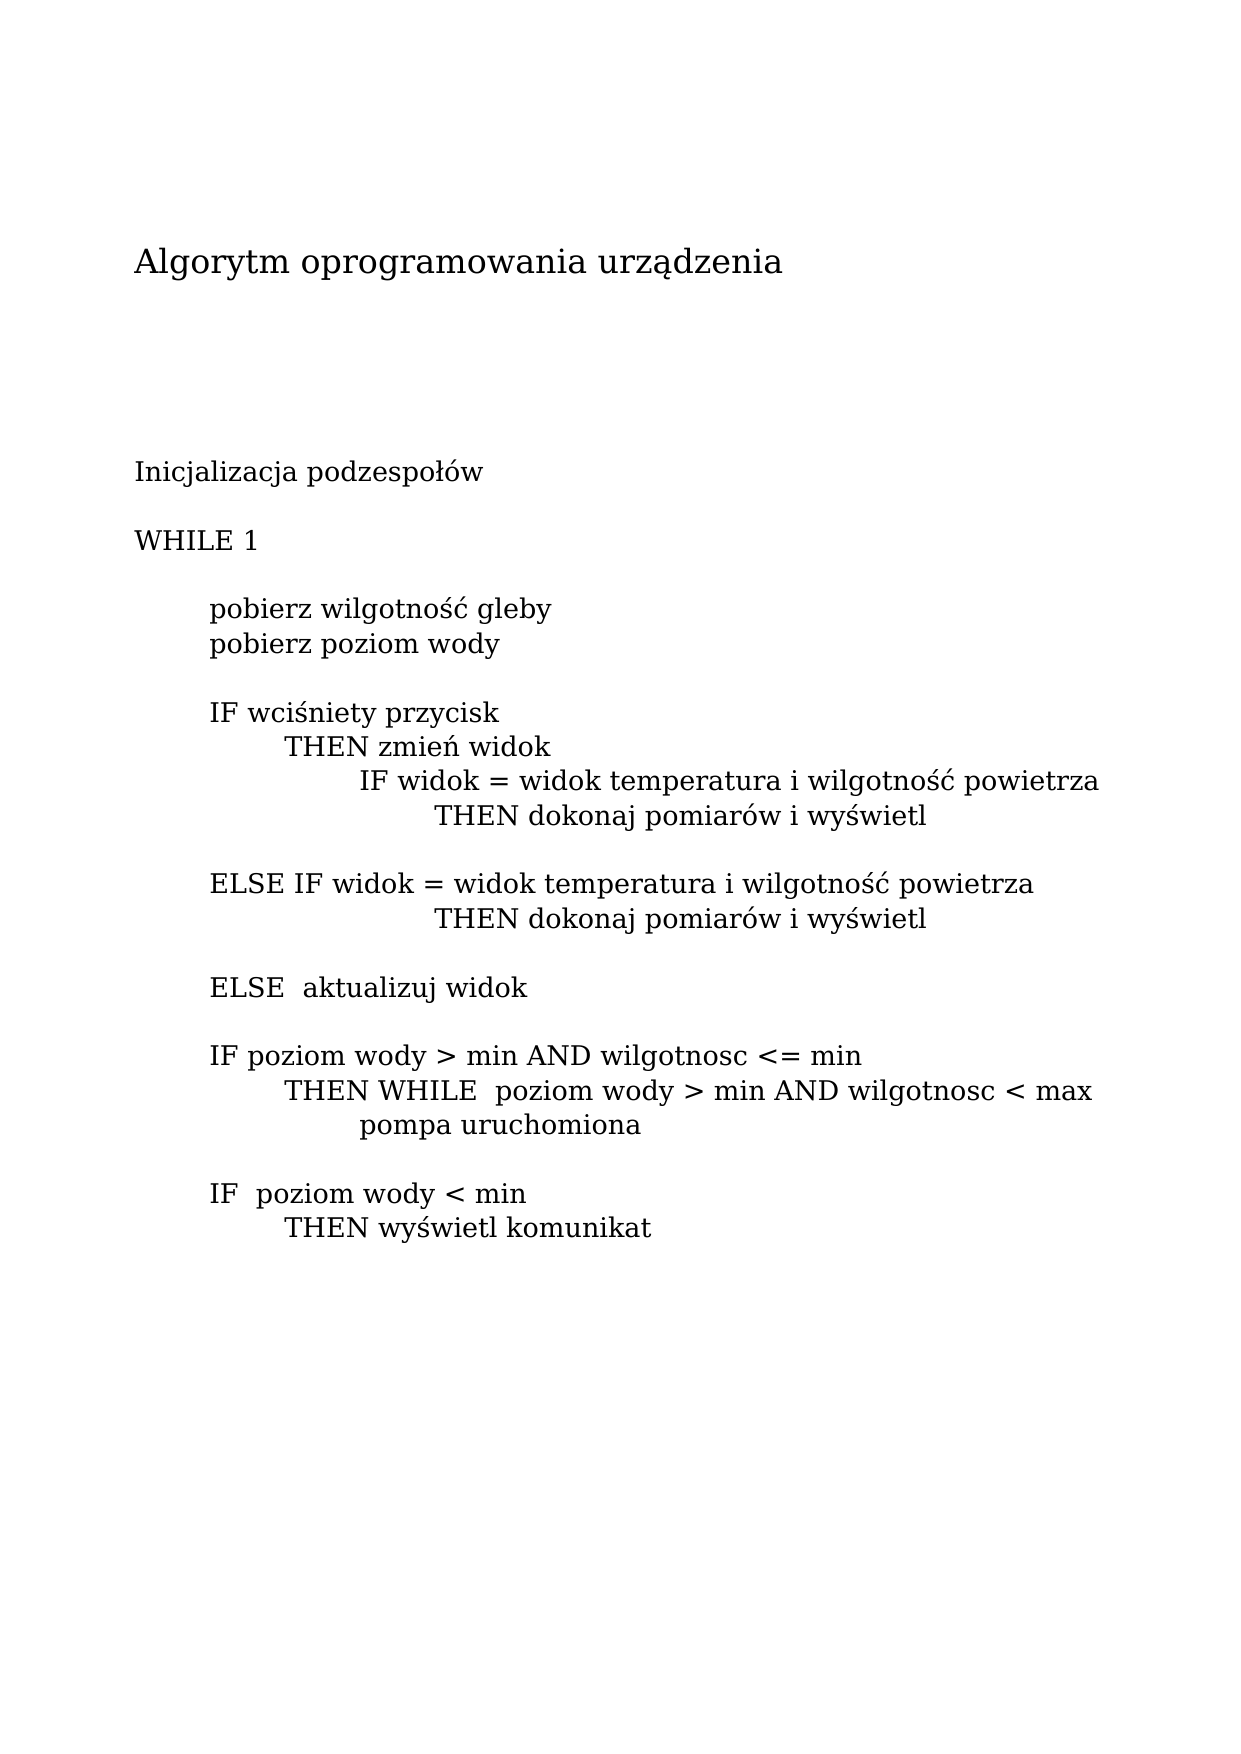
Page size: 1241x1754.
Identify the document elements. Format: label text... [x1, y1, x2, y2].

text ELSE aktualizuj widok [134, 972, 1181, 1003]
text THEN zmień widok [134, 731, 1181, 763]
text pobierz wilgotność gleby [134, 594, 1181, 625]
text THEN dokonaj pomiarów i wyświetl [134, 800, 1181, 832]
text Algorytm oprogramowania urządzenia [134, 243, 1181, 282]
text Inicjalizacja podzespołów [134, 456, 1181, 488]
text pompa uruchomiona [134, 1109, 1181, 1141]
text THEN WHILE poziom wody > min AND wilgotnosc < max [134, 1075, 1181, 1107]
text IF poziom wody < min [134, 1178, 1181, 1210]
text THEN dokonaj pomiarów i wyświetl [134, 903, 1181, 935]
text IF wciśniety przycisk [134, 697, 1181, 728]
text THEN wyświetl komunikat [134, 1213, 1181, 1244]
text IF widok = widok temperatura i wilgotność powietrza [134, 766, 1181, 797]
text pobierz poziom wody [134, 628, 1181, 660]
text ELSE IF widok = widok temperatura i wilgotność powietrza [134, 869, 1181, 900]
text WHILE 1 [134, 525, 1181, 557]
text IF poziom wody > min AND wilgotnosc <= min [134, 1041, 1181, 1072]
